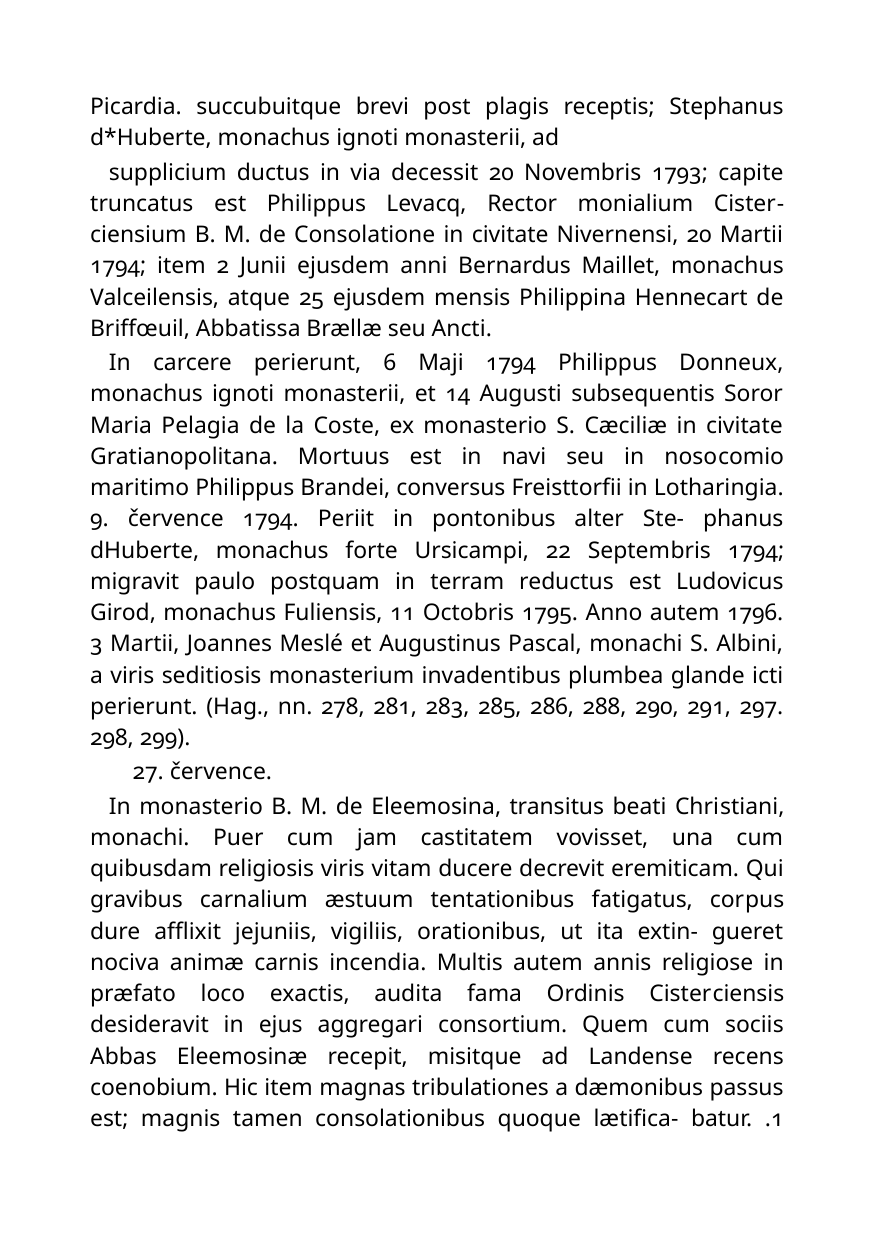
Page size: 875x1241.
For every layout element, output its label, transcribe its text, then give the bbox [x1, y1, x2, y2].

text 27. července. [90, 755, 784, 787]
text supplicium ductus in via decessit 20 Novembris 1793; capite truncatus est Philippus Levacq, Rector monialium Cister­ciensium B. M. de Consolatione in civitate Nivernensi, 20 Martii 1794; item 2 Junii ejusdem anni Bernardus Maillet, monachus Valceilensis, atque 25 ejusdem mensis Philippina Hennecart de Briffœuil, Abbatissa Brællæ seu Ancti. [90, 156, 784, 343]
text In monasterio B. M. de Eleemosina, transitus beati Chri­stiani, monachi. Puer cum jam castitatem vovisset, una cum quibusdam religiosis viris vitam ducere decrevit eremiticam. Qui gravibus carnalium æstuum tentationibus fatigatus, cor­pus dure afflixit jejuniis, vigiliis, orationibus, ut ita extin- gueret nociva animæ carnis incendia. Multis autem annis religiose in præfato loco exactis, audita fama Ordinis Cister­ciensis desideravit in ejus aggregari consortium. Quem cum sociis Abbas Eleemosinæ recepit, misitque ad Landense recens coenobium. Hic item magnas tribulationes a dæmonibus passus est; magnis tamen consolationibus quoque lætifica- batur. .1 [90, 789, 784, 1133]
text In carcere perierunt, 6 Maji 1794 Philippus Donneux, monachus ignoti monasterii, et 14 Augusti subsequentis Soror Maria Pelagia de la Coste, ex monasterio S. Cæciliæ in civitate Gratianopolitana. Mortuus est in navi seu in noso­comio maritimo Philippus Brandei, conversus Freisttorfii in Lotharingia. 9. července 1794. Periit in pontonibus alter Ste- phanus dHuberte, monachus forte Ursicampi, 22 Septem­bris 1794; migravit paulo postquam in terram reductus est Ludovicus Girod, monachus Fuliensis, 11 Octobris 1795. Anno autem 1796. 3 Martii, Joannes Meslé et Augustinus Pascal, monachi S. Albini, a viris seditiosis monasterium invadentibus plumbea glande icti perierunt. (Hag., nn. 278, 281, 283, 285, 286, 288, 290, 291, 297. 298, 299). [90, 346, 784, 752]
text Picardia. succubuitque brevi post plagis receptis; Stephanus d*Huberte, monachus ignoti monasterii, ad [90, 90, 784, 152]
